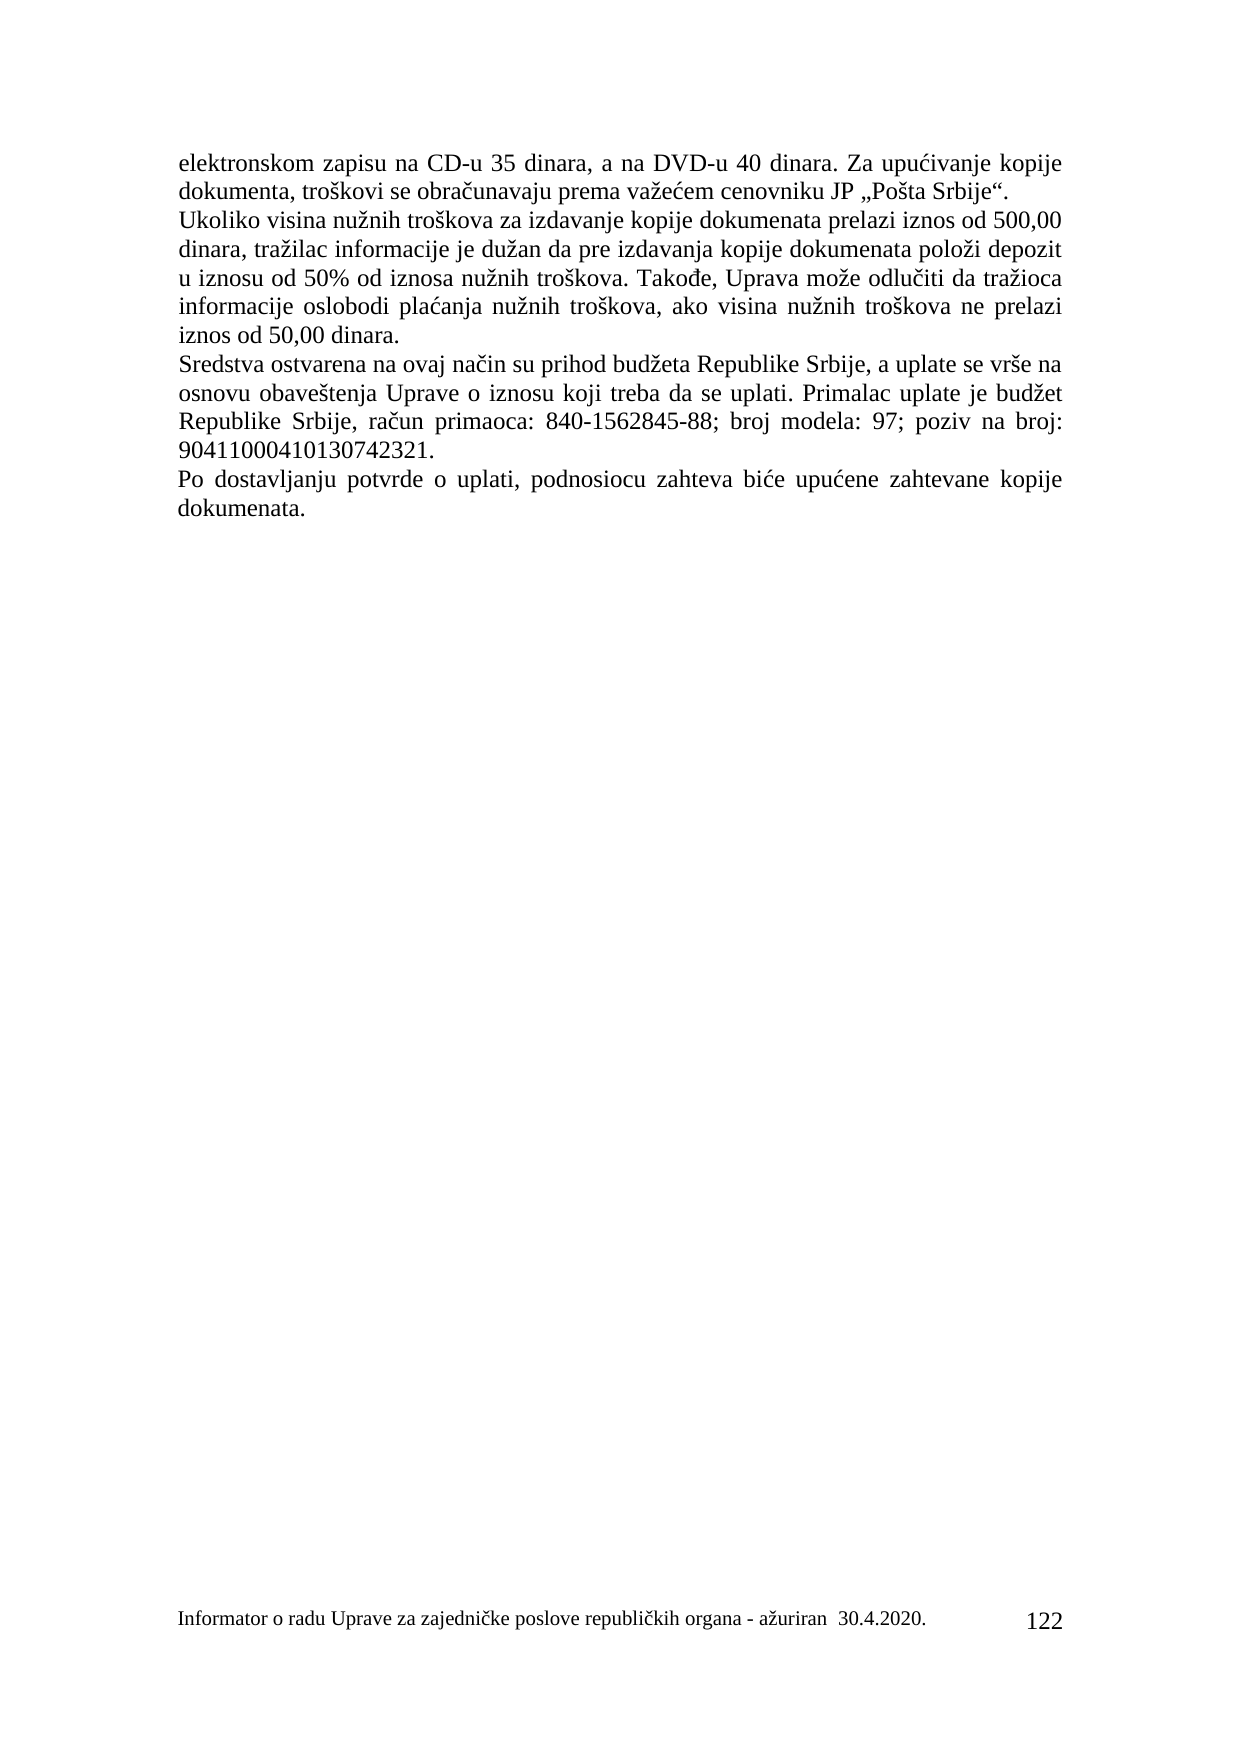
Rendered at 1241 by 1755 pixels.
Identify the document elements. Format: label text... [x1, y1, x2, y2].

text Sredstva ostvarena na ovaj način su prihod budžeta Republike Srbije, a uplate se vrše na osnovu obaveštenja Uprave o iznosu koji treba da se uplati. Primalac uplate je budžet Republike Srbije, račun primaoca: 840-1562845-88; broj modela: 97; poziv na broj: 90411000410130742321. [178, 349, 1063, 464]
text elektronskom zapisu na CD-u 35 dinara, a na DVD-u 40 dinara. Za upućivanje kopije dokumenta, troškovi se obračunavaju prema važećem cenovniku JP „Pošta Srbije“. [178, 148, 1063, 205]
text Po dostavlјanju potvrde o uplati, podnosiocu zahteva biće upućene zahtevane kopije dokumenata. [177, 464, 1063, 521]
text Ukoliko visina nužnih troškova za izdavanje kopije dokumenata prelazi iznos od 500,00 dinara, tražilac informacije je dužan da pre izdavanja kopije dokumenata položi depozit u iznosu od 50% od iznosa nužnih troškova. Takođe, Uprava može odlučiti da tražioca informacije oslobodi plaćanja nužnih troškova, ako visina nužnih troškova ne prelazi iznos od 50,00 dinara. [178, 205, 1063, 349]
